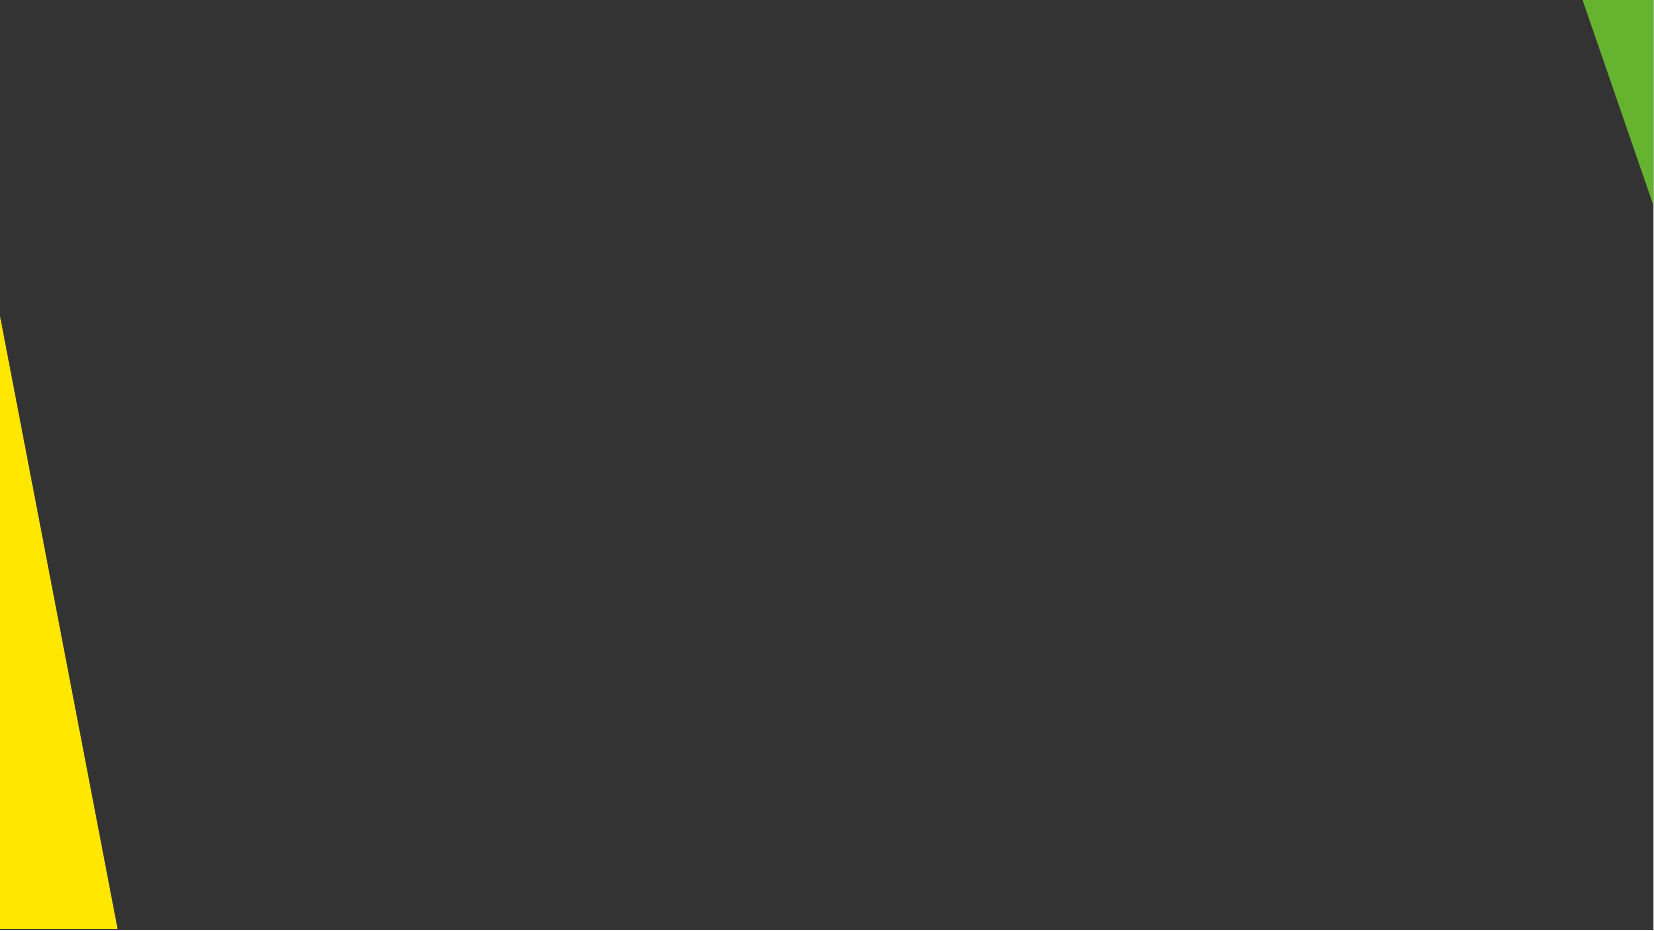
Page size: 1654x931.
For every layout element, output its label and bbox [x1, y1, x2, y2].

text_box [1582, 0, 1654, 207]
text_box [0, 316, 118, 929]
